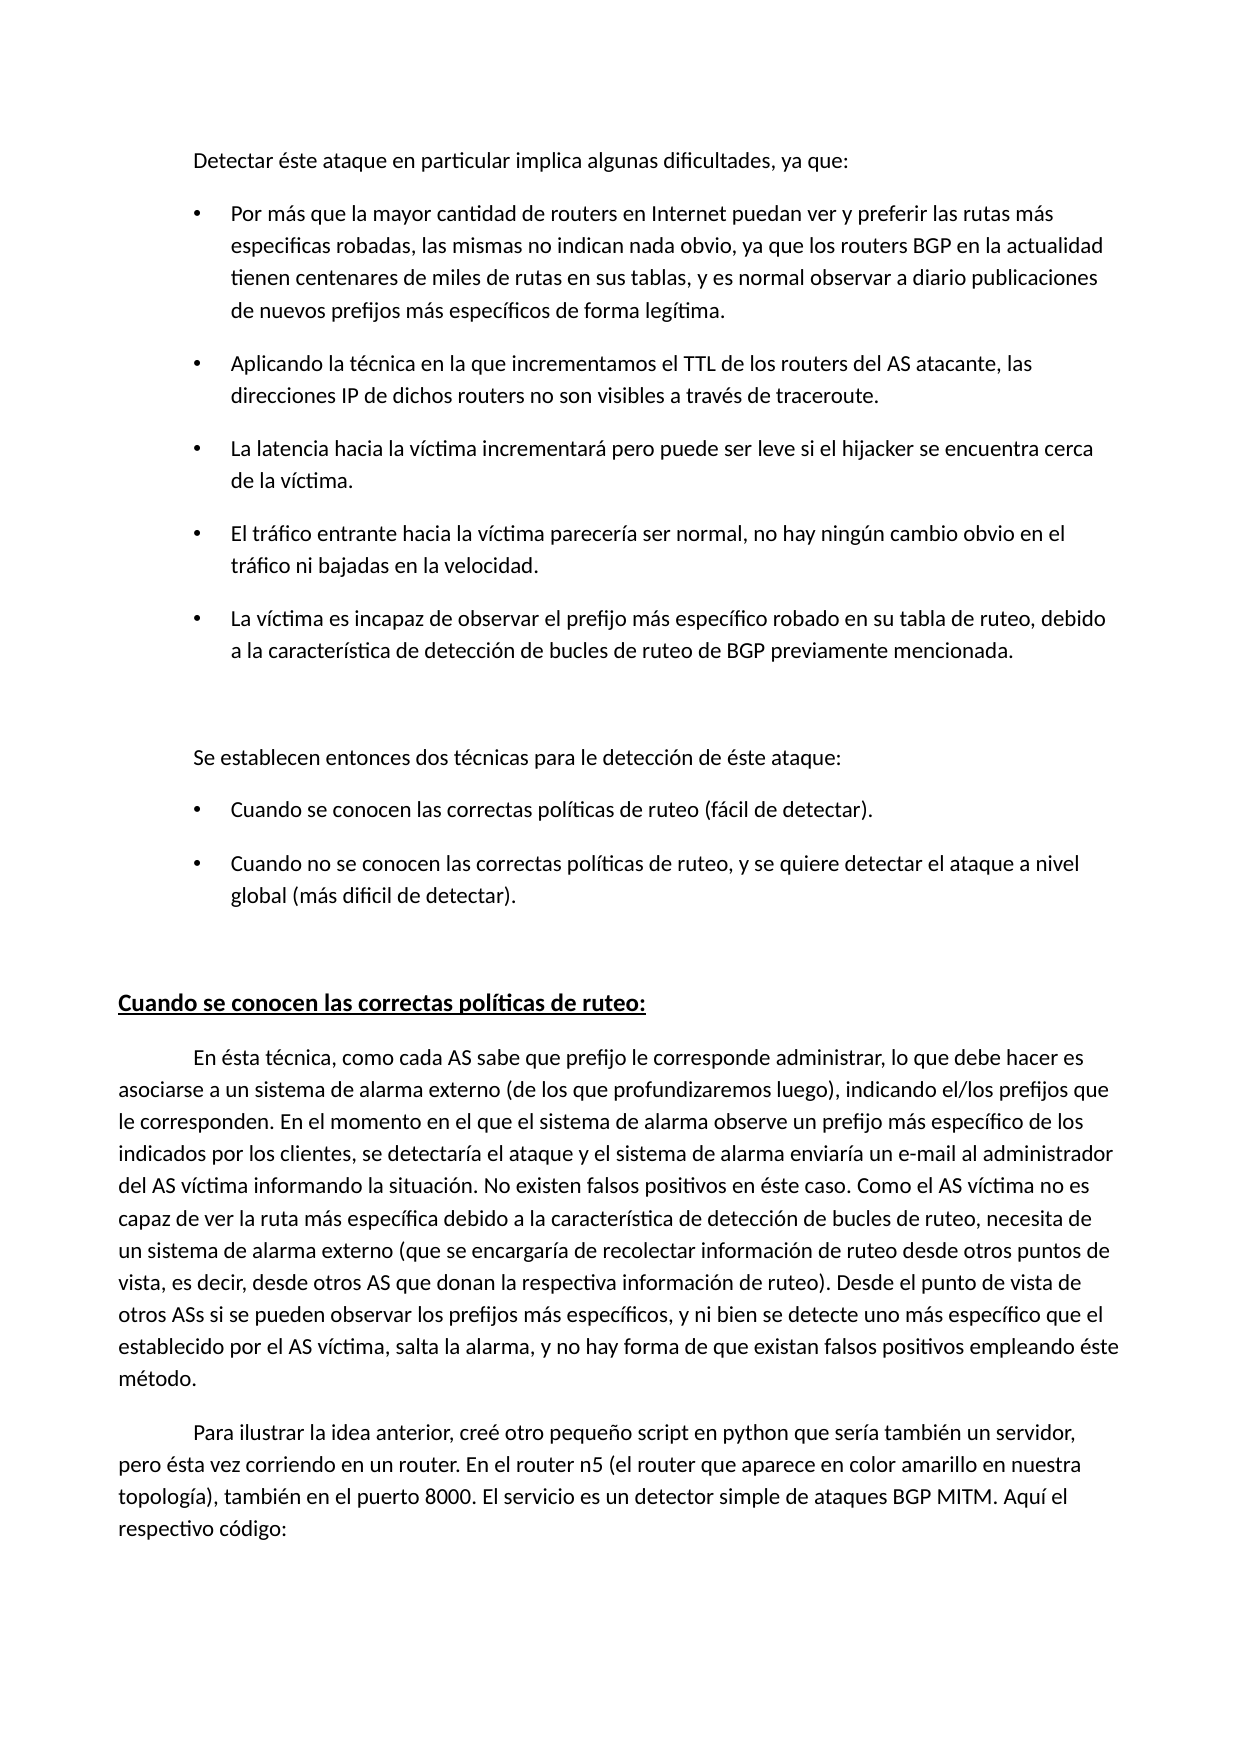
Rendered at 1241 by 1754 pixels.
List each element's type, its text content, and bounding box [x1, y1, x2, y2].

list La víctima es incapaz de observar el prefijo más específico robado en su tabla de ruteo, debido a la característica de detección de bucles de ruteo de BGP previamente mencionada. [193, 604, 1122, 664]
list Cuando se conocen las correctas políticas de ruteo (fácil de detectar). [193, 796, 1122, 824]
list Cuando no se conocen las correctas políticas de ruteo, y se quiere detectar el ataque a nivel global (más dificil de detectar). [193, 849, 1122, 909]
list Aplicando la técnica en la que incrementamos el TTL de los routers del AS atacante, las direcciones IP de dichos routers no son visibles a través de traceroute. [193, 349, 1122, 409]
text En ésta técnica, como cada AS sabe que prefijo le corresponde administrar, lo que debe hacer es asociarse a un sistema de alarma externo (de los que profundizaremos luego), indicando el/los prefijos que le corresponden. En el momento en el que el sistema de alarma observe un prefijo más específico de los indicados por los clientes, se detectaría el ataque y el sistema de alarma enviaría un e-mail al administrador del AS víctima informando la situación. No existen falsos positivos en éste caso. Como el AS víctima no es capaz de ver la ruta más específica debido a la característica de detección de bucles de ruteo, necesita de un sistema de alarma externo (que se encargaría de recolectar información de ruteo desde otros puntos de vista, es decir, desde otros AS que donan la respectiva información de ruteo). Desde el punto de vista de otros ASs si se pueden observar los prefijos más específicos, y ni bien se detecte uno más específico que el establecido por el AS víctima, salta la alarma, y no hay forma de que existan falsos positivos empleando éste método. [118, 1043, 1122, 1393]
list Por más que la mayor cantidad de routers en Internet puedan ver y preferir las rutas más especificas robadas, las mismas no indican nada obvio, ya que los routers BGP en la actualidad tienen centenares de miles de rutas en sus tablas, y es normal observar a diario publicaciones de nuevos prefijos más específicos de forma legítima. [193, 199, 1122, 324]
list El tráfico entrante hacia la víctima parecería ser normal, no hay ningún cambio obvio en el tráfico ni bajadas en la velocidad. [193, 519, 1122, 579]
text Detectar éste ataque en particular implica algunas dificultades, ya que: [118, 146, 1122, 174]
list La latencia hacia la víctima incrementará pero puede ser leve si el hijacker se encuentra cerca de la víctima. [193, 434, 1122, 494]
text Cuando se conocen las correctas políticas de ruteo: [118, 987, 1122, 1017]
text Para ilustrar la idea anterior, creé otro pequeño script en python que sería también un servidor, pero ésta vez corriendo en un router. En el router n5 (el router que aparece en color amarillo en nuestra topología), también en el puerto 8000. El servicio es un detector simple de ataques BGP MITM. Aquí el respectivo código: [118, 1418, 1122, 1542]
text Se establecen entonces dos técnicas para le detección de éste ataque: [118, 743, 1122, 771]
